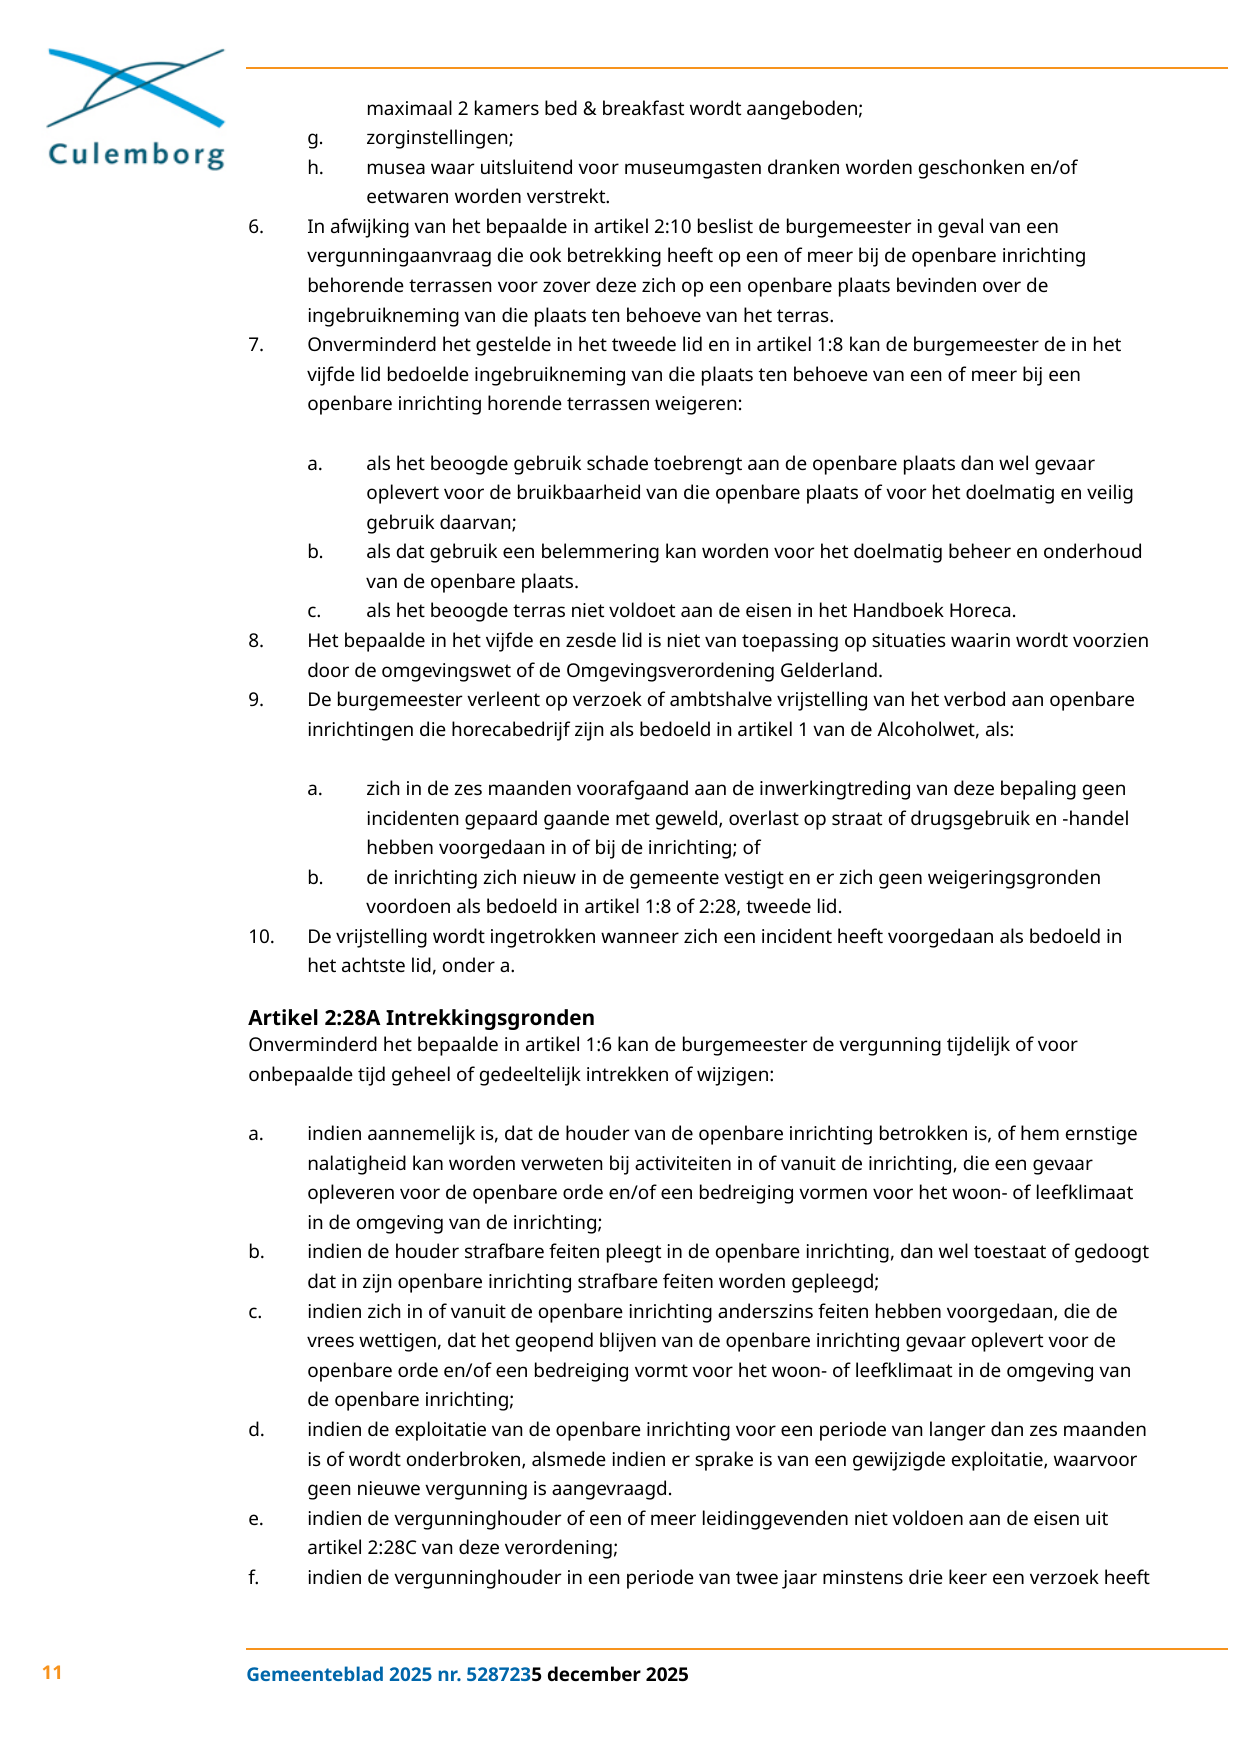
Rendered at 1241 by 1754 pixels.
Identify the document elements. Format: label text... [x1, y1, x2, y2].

text Onverminderd het bepaalde in artikel 1:6 kan de burgemeester de vergunning tijdelijk of voor onbepaalde tijd geheel of gedeeltelijk intrekken of wijzigen: [248, 1032, 1152, 1087]
list maximaal 2 kamers bed & breakfast wordt aangeboden; [307, 95, 1152, 121]
list als het beoogde terras niet voldoet aan de eisen in het Handboek Horeca. [307, 598, 1152, 623]
text Artikel 2:28A Intrekkingsgronden [248, 1003, 1152, 1032]
list indien zich in of vanuit de openbare inrichting anderszins feiten hebben voorgedaan, die de vrees wettigen, dat het geopend blijven van de openbare inrichting gevaar oplevert voor de openbare orde en/of een bedreiging vormt voor het woon- of leefklimaat in de omgeving van de openbare inrichting; [248, 1298, 1152, 1412]
list De vrijstelling wordt ingetrokken wanneer zich een incident heeft voorgedaan als bedoeld in het achtste lid, onder a. [248, 923, 1152, 978]
list In afwijking van het bepaalde in artikel 2:10 beslist de burgemeester in geval van een vergunningaanvraag die ook betrekking heeft op een of meer bij de openbare inrichting behorende terrassen voor zover deze zich op een openbare plaats bevinden over de ingebruikneming van die plaats ten behoeve van het terras. [248, 213, 1152, 328]
list zich in de zes maanden voorafgaand aan de inwerkingtreding van deze bepaling geen incidenten gepaard gaande met geweld, overlast op straat of drugsgebruik en -handel hebben voorgedaan in of bij de inrichting; of [307, 775, 1152, 860]
list indien de houder strafbare feiten pleegt in de openbare inrichting, dan wel toestaat of gedoogt dat in zijn openbare inrichting strafbare feiten worden gepleegd; [248, 1239, 1152, 1294]
list de inrichting zich nieuw in de gemeente vestigt en er zich geen weigeringsgronden voordoen als bedoeld in artikel 1:8 of 2:28, tweede lid. [307, 864, 1152, 919]
list zorginstellingen; [307, 124, 1152, 150]
list Onverminderd het gestelde in het tweede lid en in artikel 1:8 kan de burgemeester de in het vijfde lid bedoelde ingebruikneming van die plaats ten behoeve van een of meer bij een openbare inrichting horende terrassen weigeren: [248, 331, 1152, 416]
list als het beoogde gebruik schade toebrengt aan de openbare plaats dan wel gevaar oplevert voor de bruikbaarheid van die openbare plaats of voor het doelmatig en veilig gebruik daarvan; [307, 450, 1152, 535]
list indien aannemelijk is, dat de houder van de openbare inrichting betrokken is, of hem ernstige nalatigheid kan worden verweten bij activiteiten in of vanuit de inrichting, die een gevaar opleveren voor de openbare orde en/of een bedreiging vormen voor het woon- of leefklimaat in de omgeving van de inrichting; [248, 1120, 1152, 1235]
list De burgemeester verleent op verzoek of ambtshalve vrijstelling van het verbod aan openbare inrichtingen die horecabedrijf zijn als bedoeld in artikel 1 van de Alcoholwet, als: [248, 686, 1152, 742]
picture [41, 47, 231, 172]
list indien de exploitatie van de openbare inrichting voor een periode van langer dan zes maanden is of wordt onderbroken, alsmede indien er sprake is van een gewijzigde exploitatie, waarvoor geen nieuwe vergunning is aangevraagd. [248, 1416, 1152, 1501]
list indien de vergunninghouder in een periode van twee jaar minstens drie keer een verzoek heeft [248, 1564, 1152, 1590]
list musea waar uitsluitend voor museumgasten dranken worden geschonken en/of eetwaren worden verstrekt. [307, 154, 1152, 209]
list indien de vergunninghouder of een of meer leidinggevenden niet voldoen aan de eisen uit artikel 2:28C van deze verordening; [248, 1505, 1152, 1560]
list Het bepaalde in het vijfde en zesde lid is niet van toepassing op situaties waarin wordt voorzien door de omgevingswet of de Omgevingsverordening Gelderland. [248, 627, 1152, 683]
list als dat gebruik een belemmering kan worden voor het doelmatig beheer en onderhoud van de openbare plaats. [307, 538, 1152, 594]
